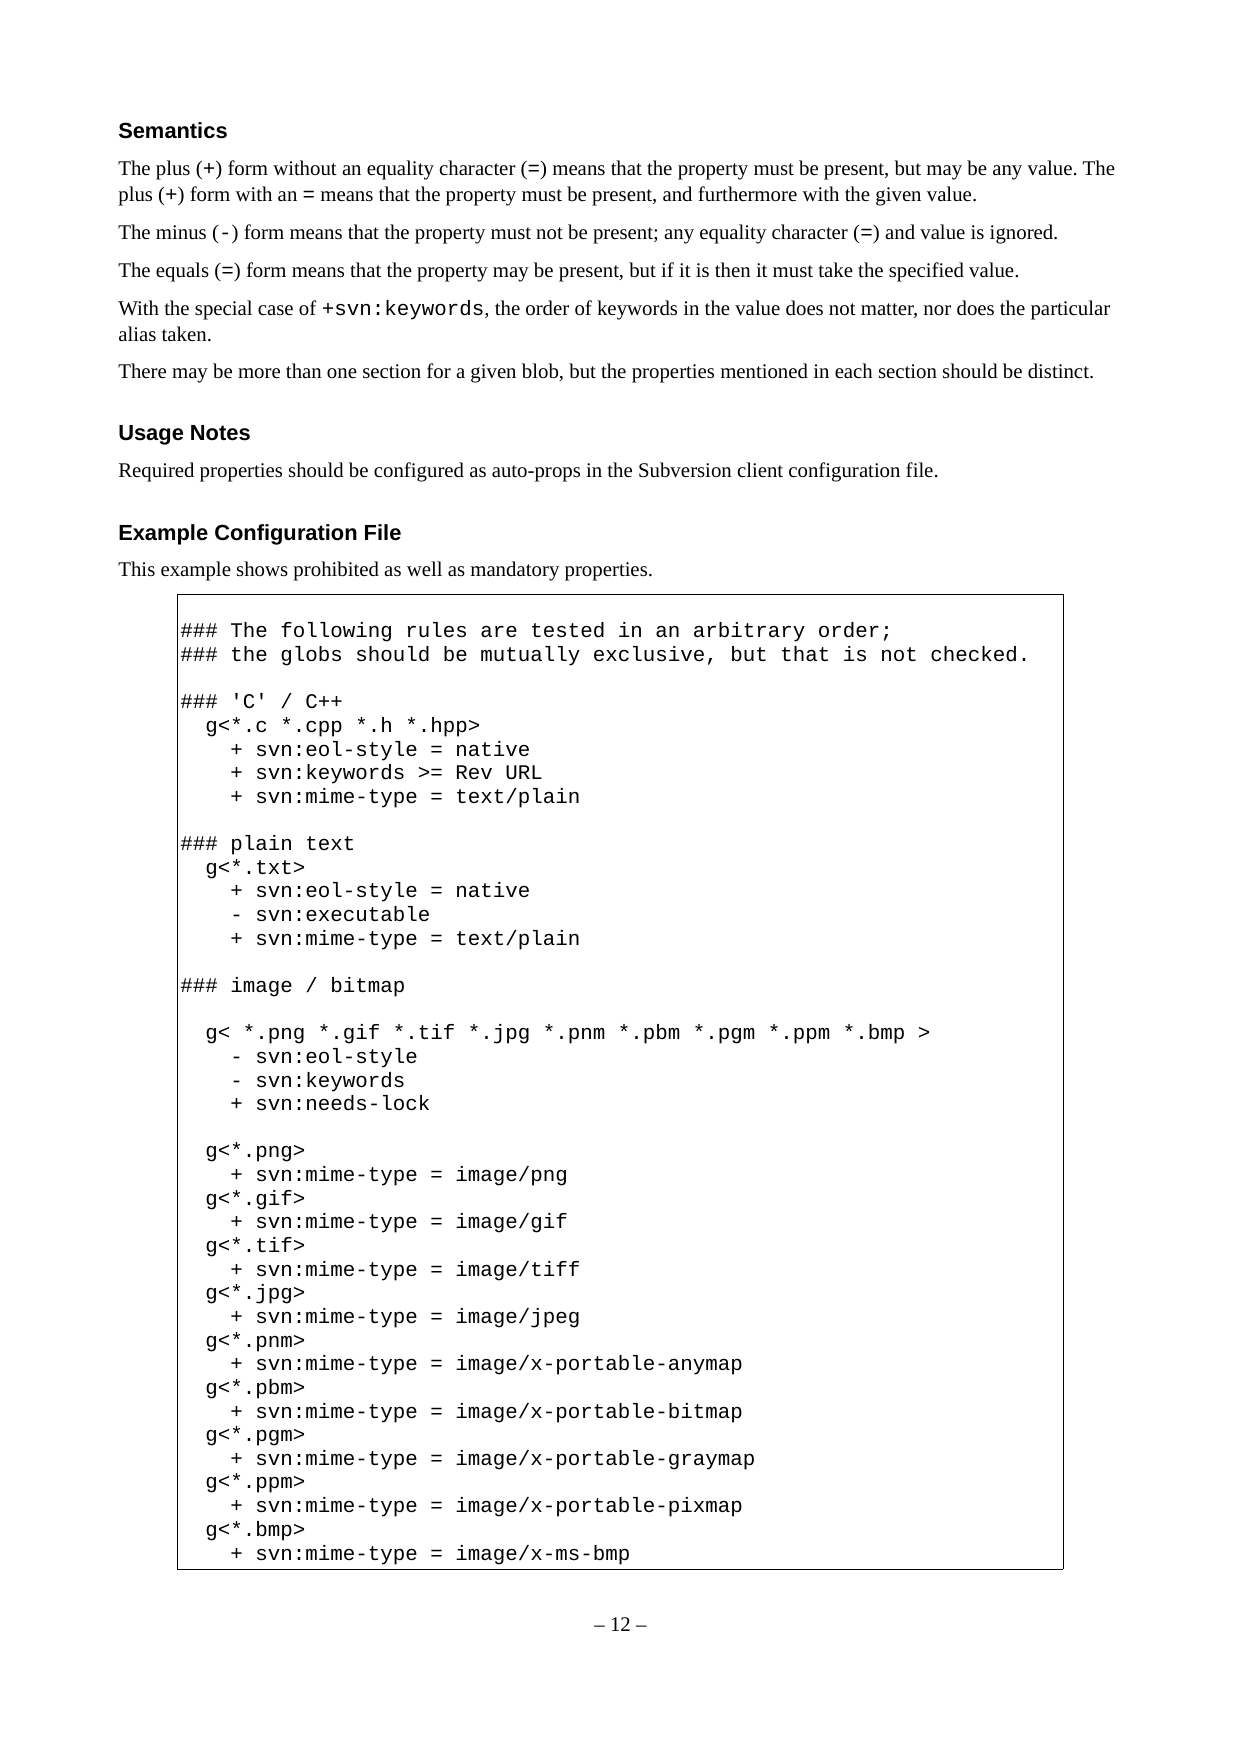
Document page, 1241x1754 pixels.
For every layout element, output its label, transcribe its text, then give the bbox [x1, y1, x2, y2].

text Required properties should be configured as auto-props in the Subversion client configuration file. [118, 458, 1122, 482]
text g<*.bmp> [178, 1516, 1063, 1539]
text + svn:mime-type = image/x-portable-bitmap [178, 1398, 1063, 1421]
text - svn:executable [178, 901, 1063, 925]
text The minus (-) form means that the property must not be present; any equality character (=) and value is ignored. [118, 220, 1122, 246]
text ### 'C' / C++ [178, 688, 1063, 712]
text + svn:mime-type = image/x-ms-bmp [178, 1539, 1063, 1569]
text - svn:eol-style [178, 1043, 1063, 1067]
text ### The following rules are tested in an arbitrary order; [178, 617, 1063, 641]
text The plus (+) form without an equality character (=) means that the property must be present, but may be any value. The plus (+) form with an = means that the property must be present, and furthermore with the given value. [118, 156, 1122, 207]
text There may be more than one section for a given blob, but the properties mentioned in each section should be distinct. [118, 358, 1122, 383]
text + svn:mime-type = image/x-portable-graymap [178, 1445, 1063, 1468]
text g<*.txt> [178, 854, 1063, 877]
text g<*.ppm> [178, 1468, 1063, 1492]
text + svn:needs-lock [178, 1090, 1063, 1117]
text + svn:mime-type = text/plain [178, 783, 1063, 809]
text + svn:eol-style = native [178, 877, 1063, 901]
text + svn:mime-type = image/gif [178, 1208, 1063, 1232]
text g<*.gif> [178, 1185, 1063, 1208]
text + svn:eol-style = native [178, 736, 1063, 759]
text + svn:keywords >= Rev URL [178, 759, 1063, 783]
text ### plain text [178, 830, 1063, 854]
text g<*.c *.cpp *.h *.hpp> [178, 712, 1063, 736]
subtitle Usage Notes [118, 420, 1122, 445]
text This example shows prohibited as well as mandatory properties. [118, 557, 1122, 581]
subtitle Example Configuration File [118, 519, 1122, 544]
text g<*.tif> [178, 1232, 1063, 1256]
text + svn:mime-type = image/x-portable-anymap [178, 1350, 1063, 1374]
text + svn:mime-type = image/jpeg [178, 1303, 1063, 1327]
text With the special case of +svn:keywords, the order of keywords in the value does not matter, nor does the particular alias taken. [118, 296, 1122, 346]
text g<*.pbm> [178, 1374, 1063, 1398]
text + svn:mime-type = image/x-portable-pixmap [178, 1492, 1063, 1516]
text The equals (=) form means that the property may be present, but if it is then it must take the specified value. [118, 258, 1122, 284]
subtitle Semantics [118, 118, 1122, 143]
text g<*.pnm> [178, 1327, 1063, 1350]
text g< *.png *.gif *.tif *.jpg *.pnm *.pbm *.pgm *.ppm *.bmp > [178, 1019, 1063, 1043]
text + svn:mime-type = image/png [178, 1161, 1063, 1185]
text - svn:keywords [178, 1067, 1063, 1090]
text ### image / bitmap [178, 972, 1063, 999]
text + svn:mime-type = text/plain [178, 925, 1063, 951]
text ### the globs should be mutually exclusive, but that is not checked. [178, 641, 1063, 668]
text g<*.jpg> [178, 1279, 1063, 1303]
text g<*.pgm> [178, 1421, 1063, 1445]
text + svn:mime-type = image/tiff [178, 1256, 1063, 1279]
text g<*.png> [178, 1137, 1063, 1161]
